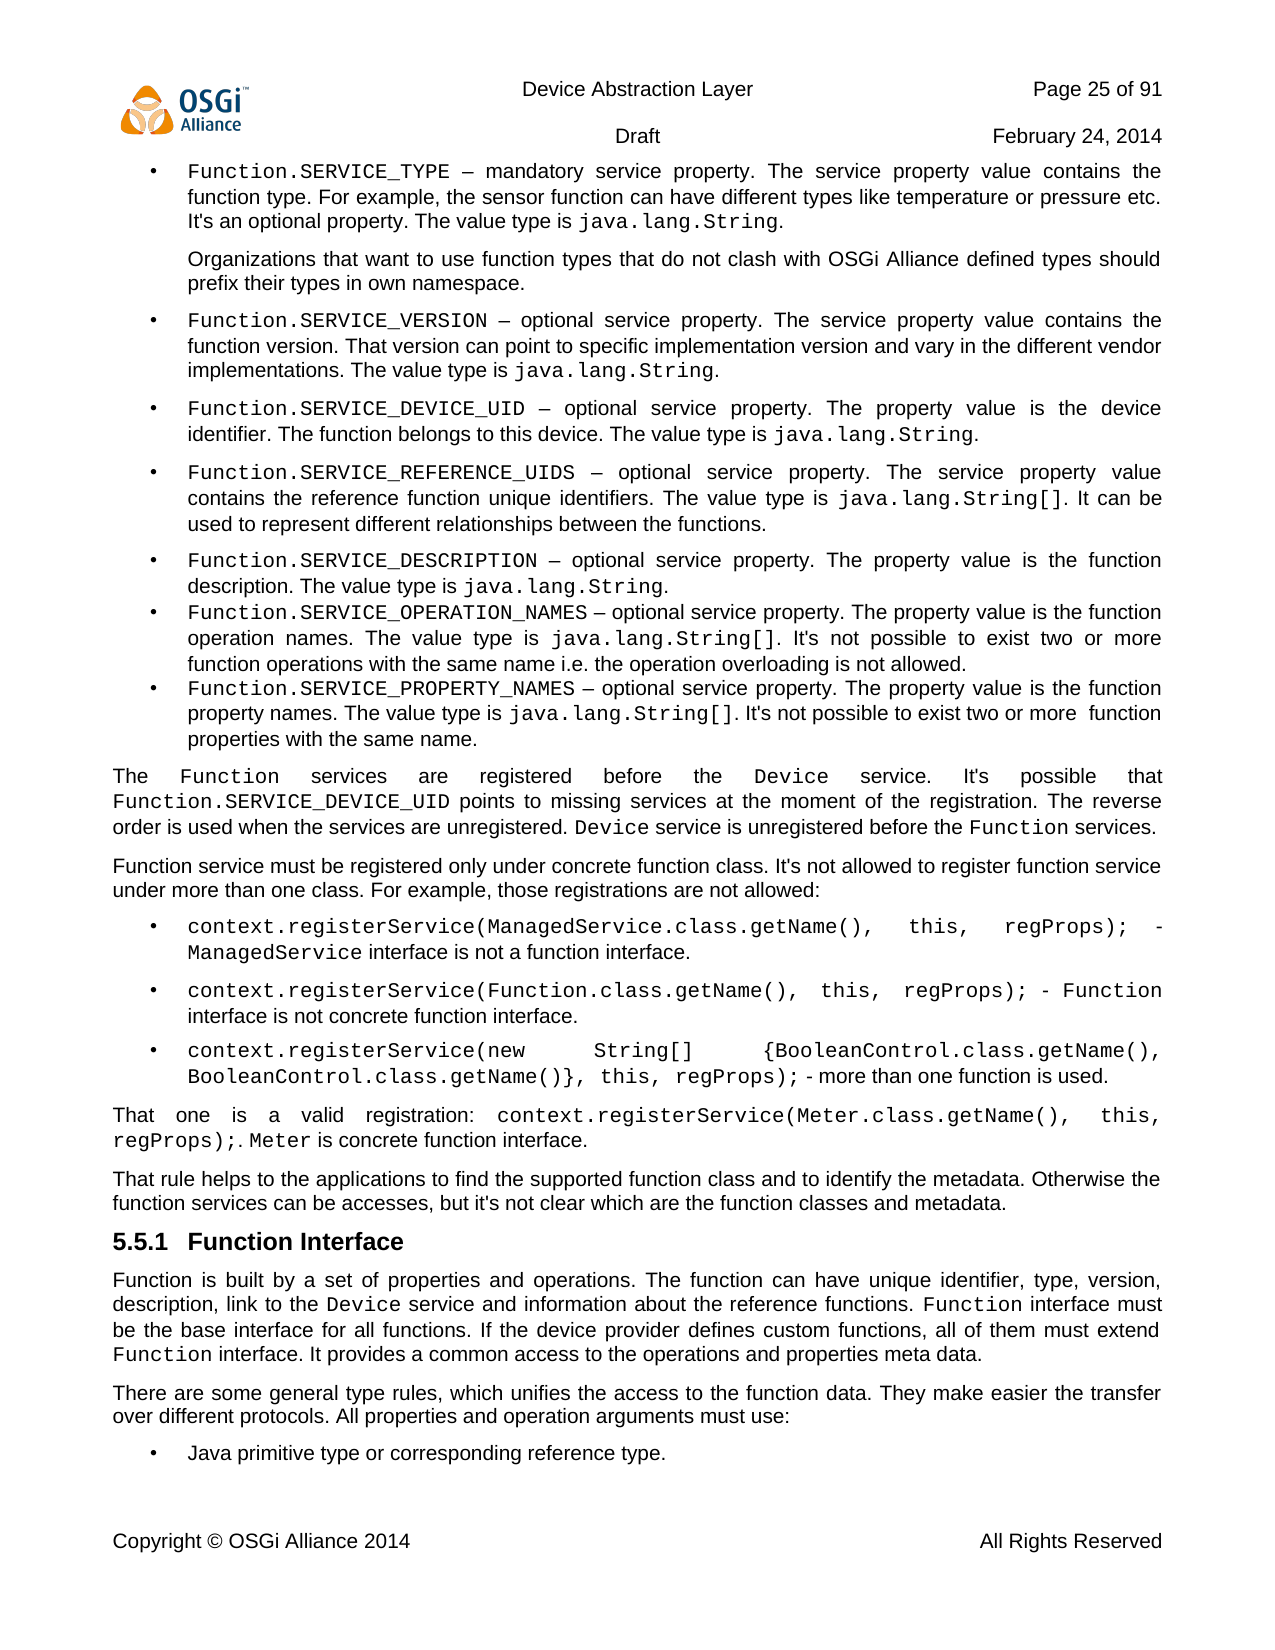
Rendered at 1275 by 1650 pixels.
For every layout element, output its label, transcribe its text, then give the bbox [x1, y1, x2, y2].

text The Function services are registered before the Device service. It's possible that Function.SERVICE_DEVICE_UID points to missing services at the moment of the registration. The reverse order is used when the services are unregistered. Device service is unregistered before the Function services. [112, 763, 1162, 841]
list Function.SERVICE_DEVICE_UID – optional service property. The property value is the device identifier. The function belongs to this device. The value type is java.lang.String. [150, 396, 1162, 447]
list Function.SERVICE_REFERENCE_UIDS – optional service property. The service property value contains the reference function unique identifiers. The value type is java.lang.String[]. It can be used to represent different relationships between the functions. [150, 460, 1162, 536]
list Function.SERVICE_VERSION – optional service property. The service property value contains the function version. That version can point to specific implementation version and vary in the different vendor implementations. The value type is java.lang.String. [150, 308, 1162, 383]
text That rule helps to the applications to find the supported function class and to identify the metadata. Otherwise the function services can be accesses, but it's not clear which are the function classes and metadata. [112, 1167, 1162, 1214]
list context.registerService(new String[] {BooleanControl.class.getName(), BooleanControl.class.getName()}, this, regProps); - more than one function is used. [150, 1040, 1162, 1090]
text There are some general type rules, which unifies the access to the function data. They make easier the transfer over different protocols. All properties and operation arguments must use: [112, 1380, 1162, 1428]
list Organizations that want to use function types that do not clash with OSGi Alliance defined types should prefix their types in own namespace. [150, 247, 1162, 295]
subtitle Function Interface [112, 1227, 1162, 1256]
text Function service must be registered only under concrete function class. It's not allowed to register function service under more than one class. For example, those registrations are not allowed: [112, 853, 1162, 901]
picture [113, 78, 257, 142]
list Function.SERVICE_OPERATION_NAMES – optional service property. The property value is the function operation names. The value type is java.lang.String[]. It's not possible to exist two or more function operations with the same name i.e. the operation overloading is not allowed. [150, 600, 1162, 675]
list context.registerService(Function.class.getName(), this, regProps); - Function interface is not concrete function interface. [150, 978, 1162, 1028]
list Function.SERVICE_PROPERTY_NAMES – optional service property. The property value is the function property names. The value type is java.lang.String[]. It's not possible to exist two or more function properties with the same name. [150, 675, 1162, 751]
text That one is a valid registration: context.registerService(Meter.class.getName(), this, regProps);. Meter is concrete function interface. [112, 1102, 1162, 1154]
list Java primitive type or corresponding reference type. [150, 1441, 1162, 1465]
list Function.SERVICE_TYPE – mandatory service property. The service property value contains the function type. For example, the sensor function can have different types like temperature or pressure etc. It's an optional property. The value type is java.lang.String. [150, 159, 1162, 235]
text Function is built by a set of properties and operations. The function can have unique identifier, type, version, description, link to the Device service and information about the reference functions. Function interface must be the base interface for all functions. If the device provider defines custom functions, all of them must extend Function interface. It provides a common access to the operations and properties meta data. [112, 1268, 1162, 1368]
list Function.SERVICE_DESCRIPTION – optional service property. The property value is the function description. The value type is java.lang.String. [150, 548, 1162, 600]
list context.registerService(ManagedService.class.getName(), this, regProps); - ManagedService interface is not a function interface. [150, 914, 1162, 966]
